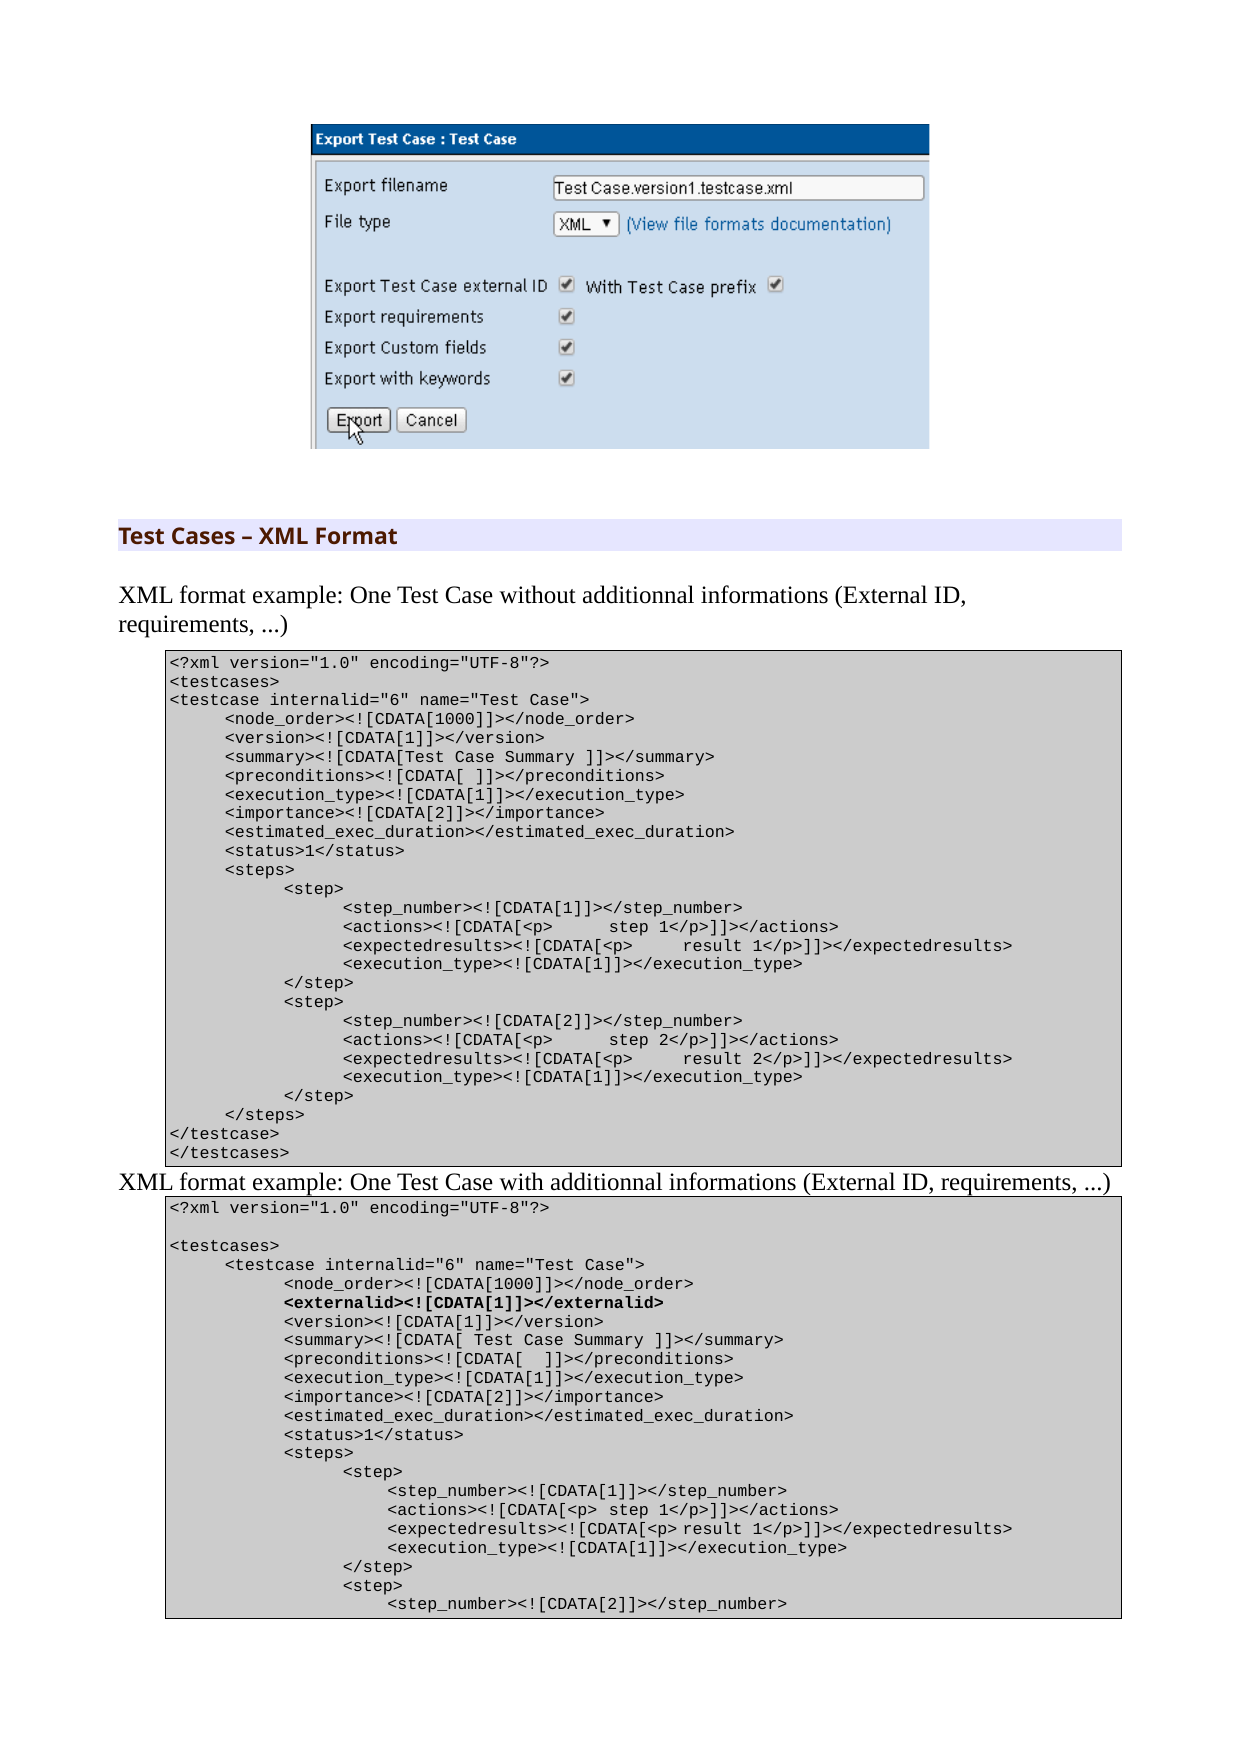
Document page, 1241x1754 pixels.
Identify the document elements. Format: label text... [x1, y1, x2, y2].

text XML format example: One Test Case without additionnal informations (External ID, requirements, ...) [118, 580, 1122, 638]
text <?xml version="1.0" encoding="UTF-8"?> <testcases> <testcase internalid="6" name="Test Case"> <node_order><![CDATA[1000]]></node_order> <version><![CDATA[1]]></version> <summary><![CDATA[Test Case Summary ]]></summary> <preconditions><![CDATA[ ]]></preconditions> <execution_type><![CDATA[1]]></execution_type> <importance><![CDATA[2]]></importance> <estimated_exec_duration></estimated_exec_duration> <status>1</status> [166, 651, 1121, 858]
picture [310, 124, 930, 449]
text <steps> <step> <step_number><![CDATA[1]]></step_number> <actions><![CDATA[<p> step 1</p>]]></actions> <expectedresults><![CDATA[<p> result 1</p>]]></expectedresults> <execution_type><![CDATA[1]]></execution_type> </step> <step> <step_number><![CDATA[2]]></step_number> <actions><![CDATA[<p> step 2</p>]]></actions> <expectedresults><![CDATA[<p> result 2</p>]]></expectedresults> <execution_type><![CDATA[1]]></execution_type> </step> </steps> </testcase> </testcases> [166, 858, 1121, 1166]
text XML format example: One Test Case with additionnal informations (External ID, requirements, ...) [118, 1167, 1122, 1196]
subtitle Test Cases – XML Format [118, 519, 1122, 551]
text <?xml version="1.0" encoding="UTF-8"?> <testcases> <testcase internalid="6" name="Test Case"> <node_order><![CDATA[1000]]></node_order> <externalid><![CDATA[1]]></externalid> <version><![CDATA[1]]></version> <summary><![CDATA[ Test Case Summary ]]></summary> <preconditions><![CDATA[ ]]></preconditions> <execution_type><![CDATA[1]]></execution_type> <importance><![CDATA[2]]></importance> <estimated_exec_duration></estimated_exec_duration> <status>1</status> <steps> <step> <step_number><![CDATA[1]]></step_number> <actions><![CDATA[<p> step 1</p>]]></actions> <expectedresults><![CDATA[<p> result 1</p>]]></expectedresults> <execution_type><![CDATA[1]]></execution_type> </step> <step> <step_number><![CDATA[2]]></step_number> [166, 1197, 1121, 1618]
